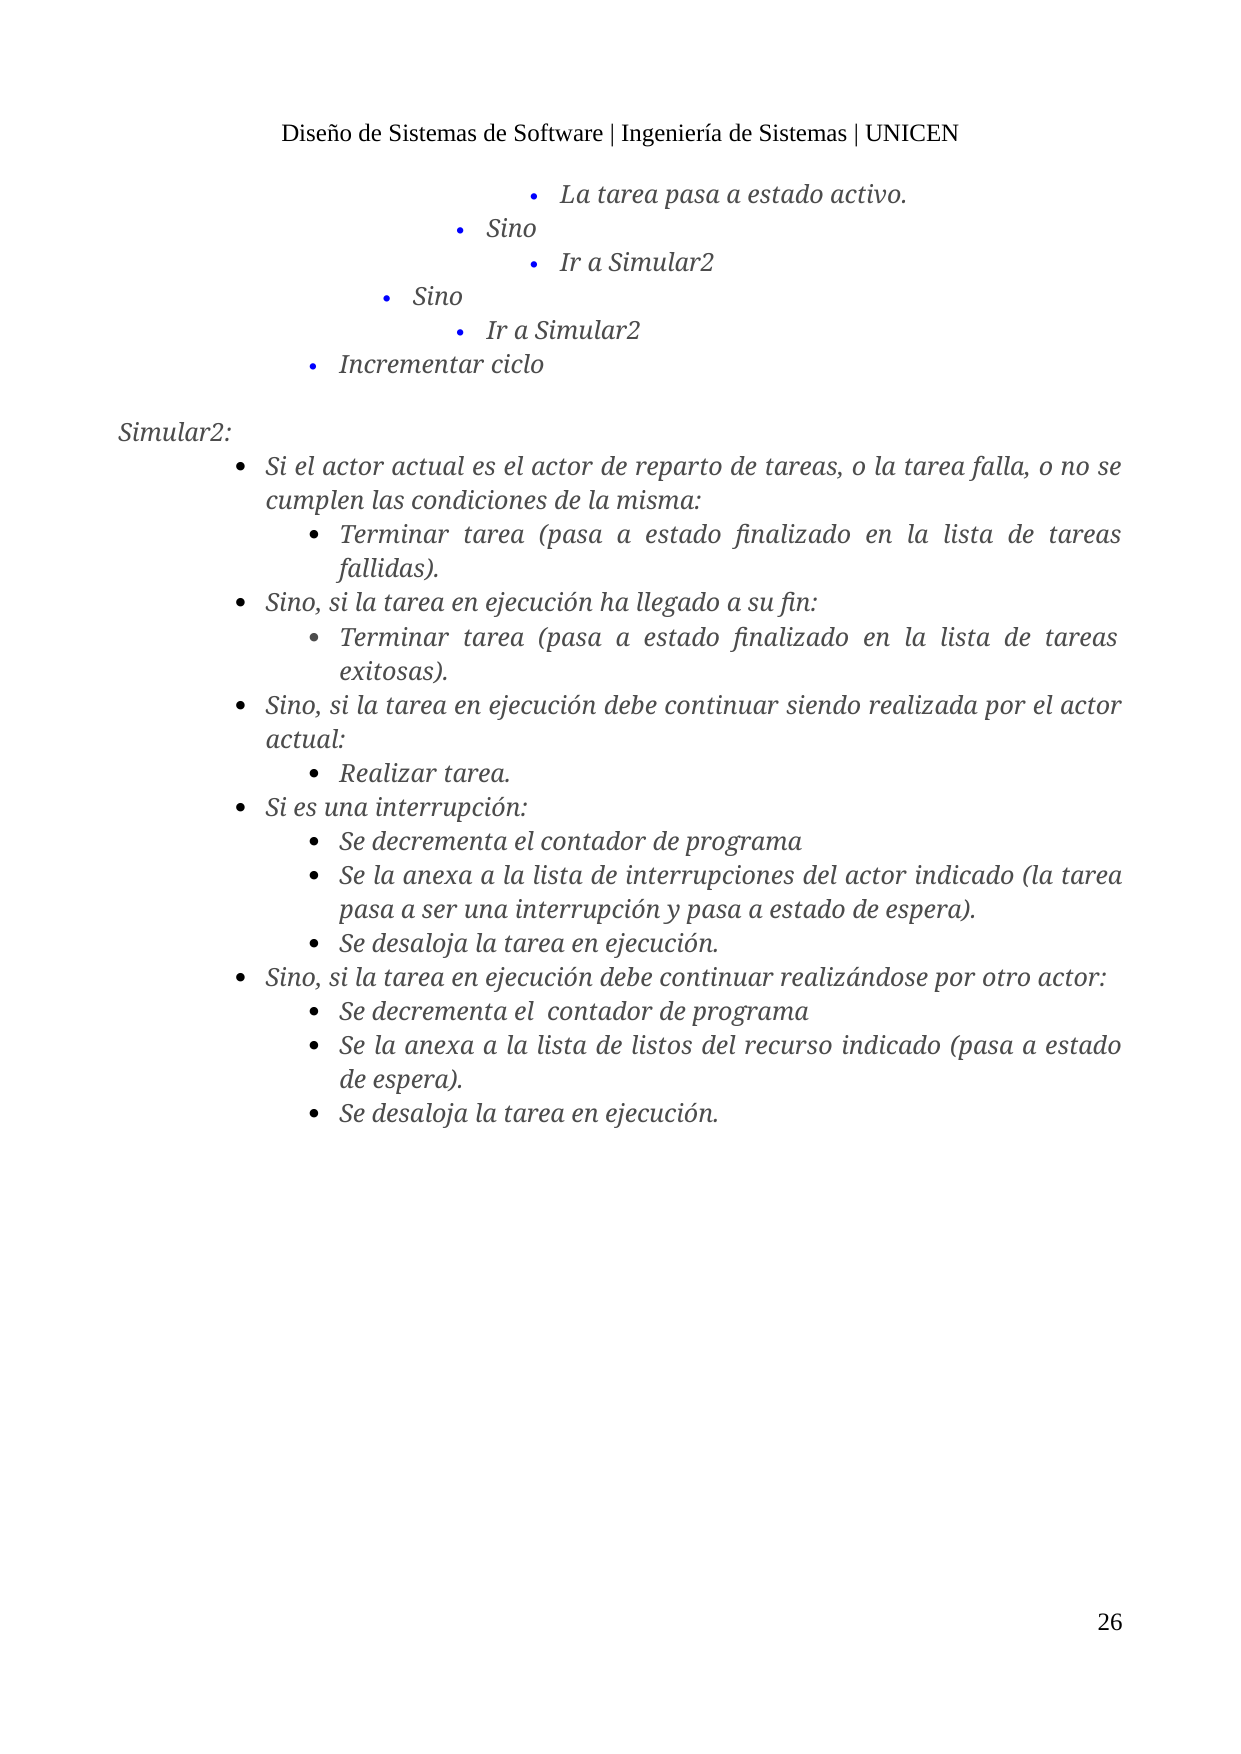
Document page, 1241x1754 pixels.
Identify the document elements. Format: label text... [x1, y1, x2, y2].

list Si el actor actual es el actor de reparto de tareas, o la tarea falla, o no se cumplen las condiciones de la misma: [236, 449, 1122, 517]
list Se desaloja la tarea en ejecución. [309, 1096, 1122, 1130]
list Terminar tarea (pasa a estado finalizado en la lista de tareas exitosas). [309, 619, 1122, 687]
list Se decrementa el contador de programa [309, 994, 1122, 1028]
list Se la anexa a la lista de listos del recurso indicado (pasa a estado de espera). [309, 1028, 1122, 1096]
list Ir a Simular2 [531, 244, 1122, 278]
list Sino, si la tarea en ejecución debe continuar realizándose por otro actor: [236, 960, 1122, 994]
list Realizar tarea. [309, 755, 1122, 789]
list Se decrementa el contador de programa [309, 823, 1122, 858]
list Sino, si la tarea en ejecución ha llegado a su fin: [236, 585, 1122, 619]
list Ir a Simular2 [457, 313, 1122, 347]
text Simular2: [118, 415, 1122, 449]
list Terminar tarea (pasa a estado finalizado en la lista de tareas fallidas). [309, 517, 1122, 585]
list Sino [383, 278, 1122, 313]
list Sino [457, 210, 1122, 244]
list Incrementar ciclo [309, 347, 1122, 381]
list Se desaloja la tarea en ejecución. [309, 926, 1122, 960]
list Si es una interrupción: [236, 789, 1122, 823]
list La tarea pasa a estado activo. [531, 176, 1122, 210]
list Se la anexa a la lista de interrupciones del actor indicado (la tarea pasa a ser una interrupción y pasa a estado de espera). [309, 858, 1122, 926]
list Sino, si la tarea en ejecución debe continuar siendo realizada por el actor actual: [236, 687, 1122, 755]
